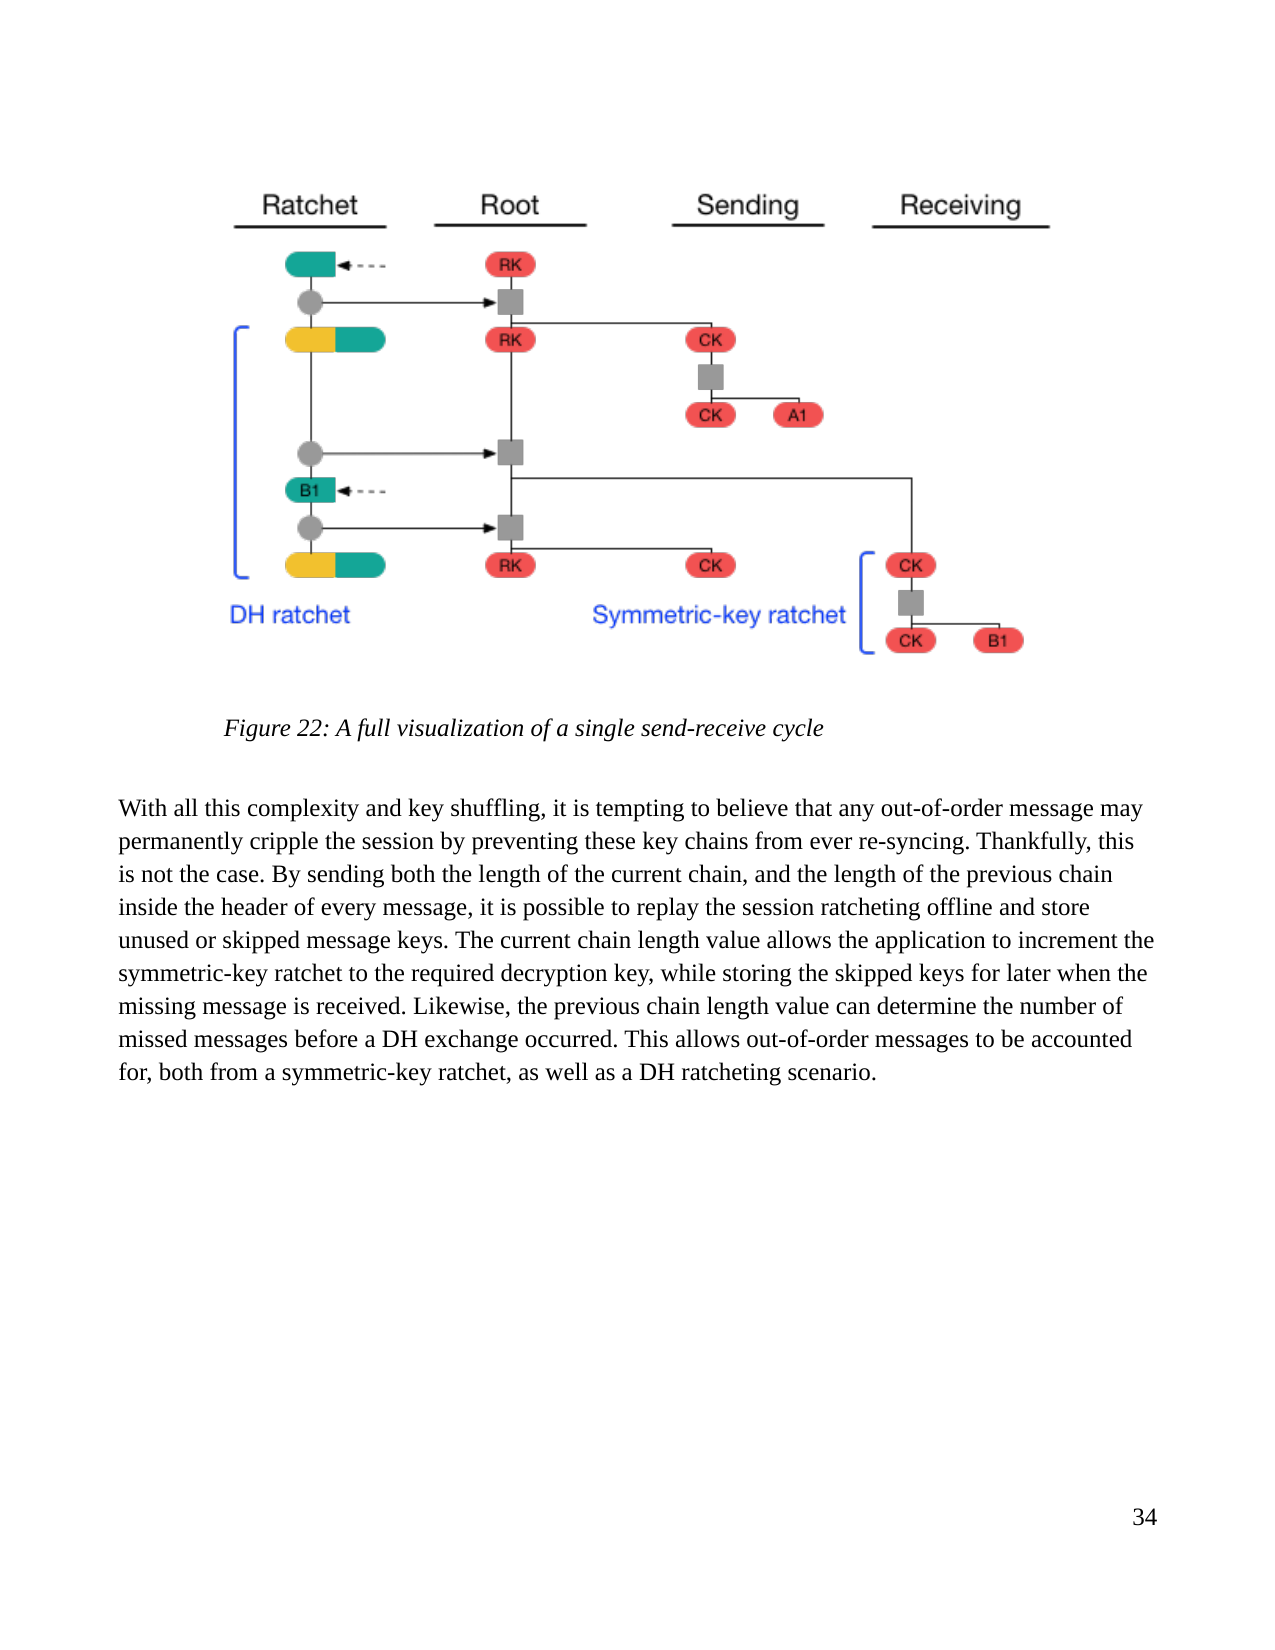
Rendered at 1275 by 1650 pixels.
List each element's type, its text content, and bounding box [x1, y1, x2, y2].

text With all this complexity and key shuffling, it is tempting to believe that any out-of-order message may permanently cripple the session by preventing these key chains from ever re-syncing. Thankfully, this is not the case. By sending both the length of the current chain, and the length of the previous chain inside the header of every message, it is possible to replay the session ratcheting offline and store unused or skipped message keys. The current chain length value allows the application to increment the symmetric-key ratchet to the required decryption key, while storing the skipped keys for later when the missing message is received. Likewise, the previous chain length value can determine the number of missed messages before a DH exchange occurred. This allows out-of-order messages to be accounted for, both from a symmetric-key ratchet, as well as a DH ratcheting scenario. [118, 793, 1157, 1086]
text Figure 22: A full visualization of a single send-receive cycle [223, 708, 1052, 741]
picture [223, 130, 1052, 708]
